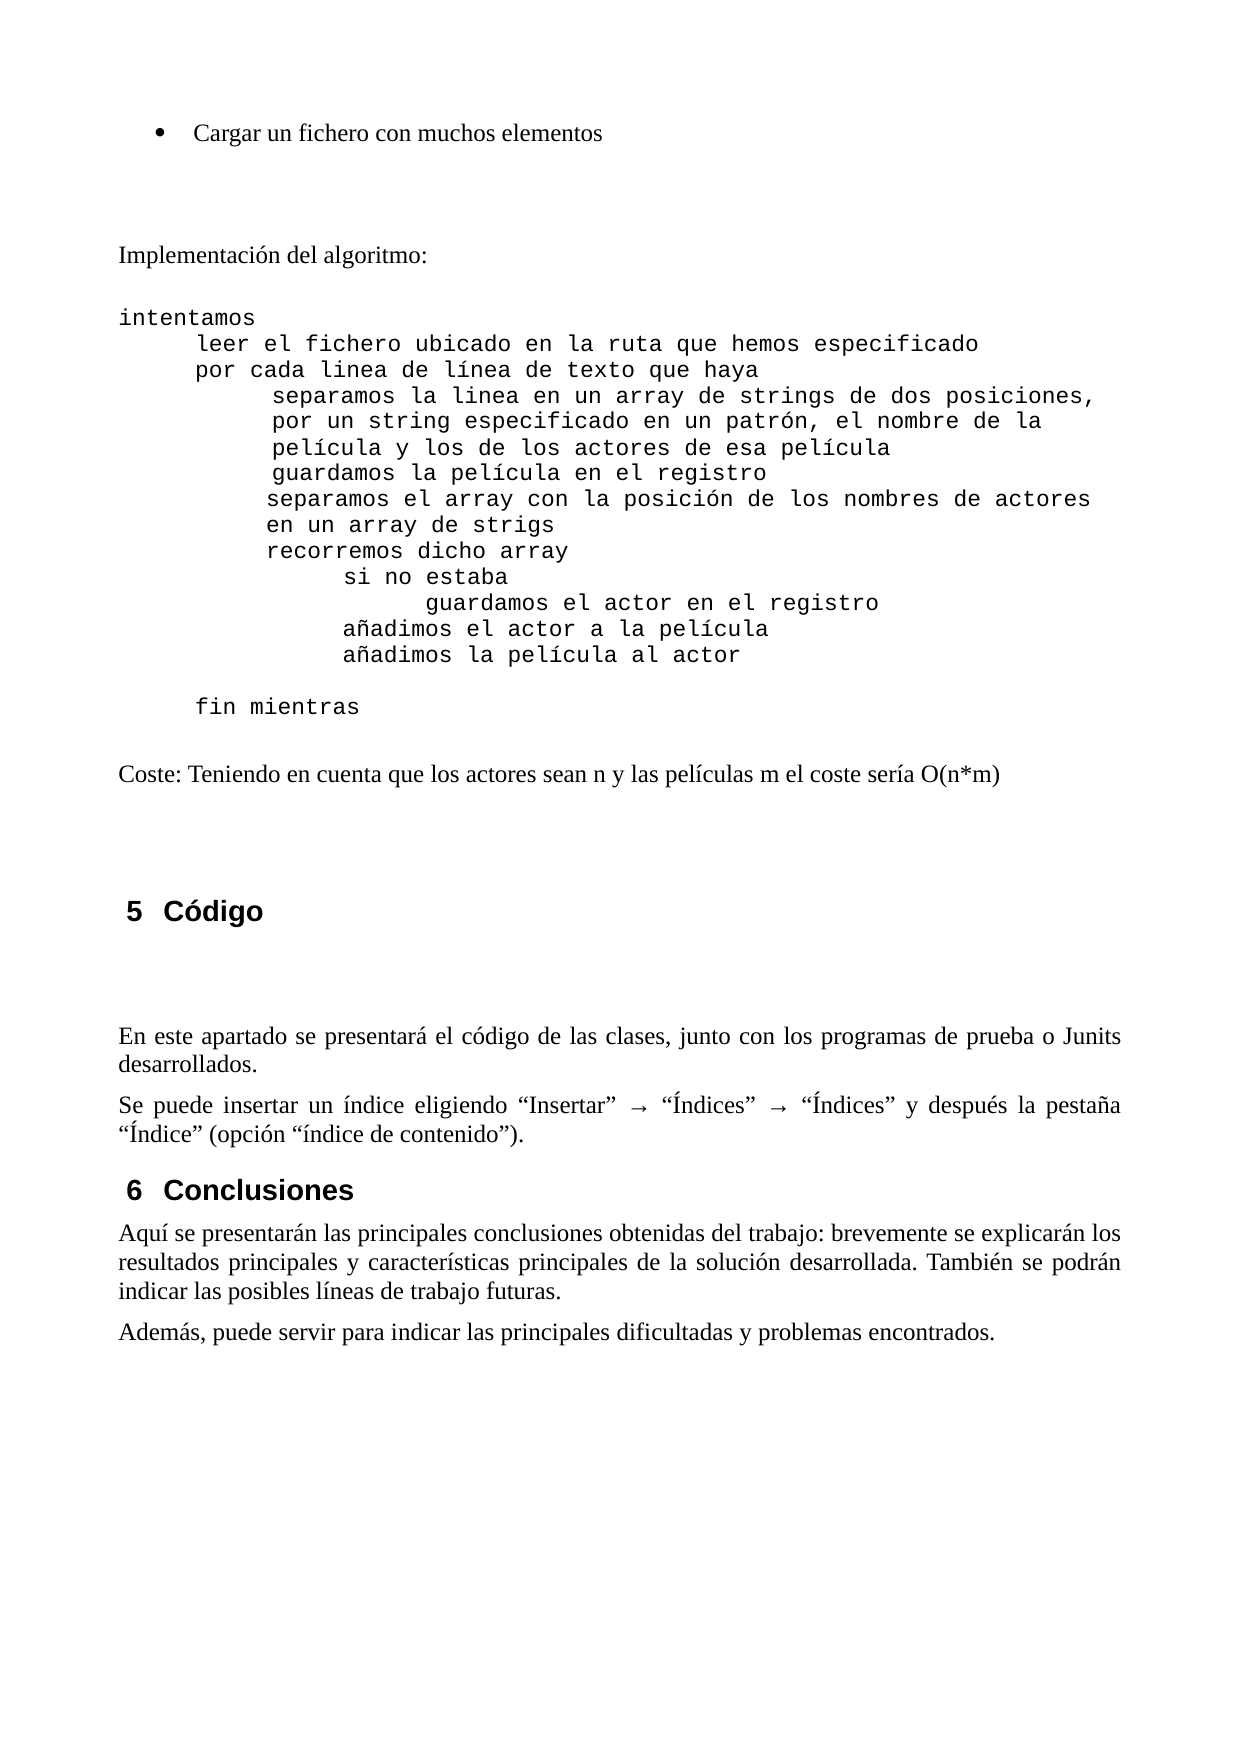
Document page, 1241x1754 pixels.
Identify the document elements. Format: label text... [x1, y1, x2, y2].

text separamos el array con la posición de los nombres de actores en un array de strigs [266, 488, 1122, 539]
text separamos la linea en un array de strings de dos posiciones, por un string especificado en un patrón, el nombre de la película y los de los actores de esa película [272, 384, 1122, 462]
subtitle Conclusiones [118, 1172, 1122, 1206]
text Aquí se presentarán las principales conclusiones obtenidas del trabajo: brevemente se explicarán los resultados principales y características principales de la solución desarrollada. También se podrán indicar las posibles líneas de trabajo futuras. [118, 1218, 1122, 1305]
text recorremos dicho array [266, 539, 1122, 566]
text guardamos la película en el registro [272, 462, 1122, 488]
text leer el fichero ubicado en la ruta que hemos especificado [195, 332, 1122, 358]
text Coste: Teniendo en cuenta que los actores sean n y las películas m el coste sería O(n*m) [118, 759, 1122, 788]
text Además, puede servir para indicar las principales dificultadas y problemas encontrados. [118, 1317, 1122, 1345]
text Implementación del algoritmo: [118, 240, 1122, 268]
text por cada linea de línea de texto que haya [195, 358, 1122, 384]
subtitle Código [118, 894, 1122, 927]
text guardamos el actor en el registro [425, 591, 1122, 617]
text fin mientras [195, 695, 1122, 721]
text si no estaba [342, 566, 1122, 591]
text Se puede insertar un índice eligiendo “Insertar” → “Índices” → “Índices” y después la pestaña “Índice” (opción “índice de contenido”). [118, 1090, 1122, 1147]
text añadimos la película al actor [342, 643, 1122, 669]
text En este apartado se presentará el código de las clases, junto con los programas de prueba o Junits desarrollados. [118, 1021, 1122, 1078]
text intentamos [118, 306, 1122, 332]
text añadimos el actor a la película [342, 617, 1122, 643]
list Cargar un fichero con muchos elementos [156, 118, 1122, 147]
